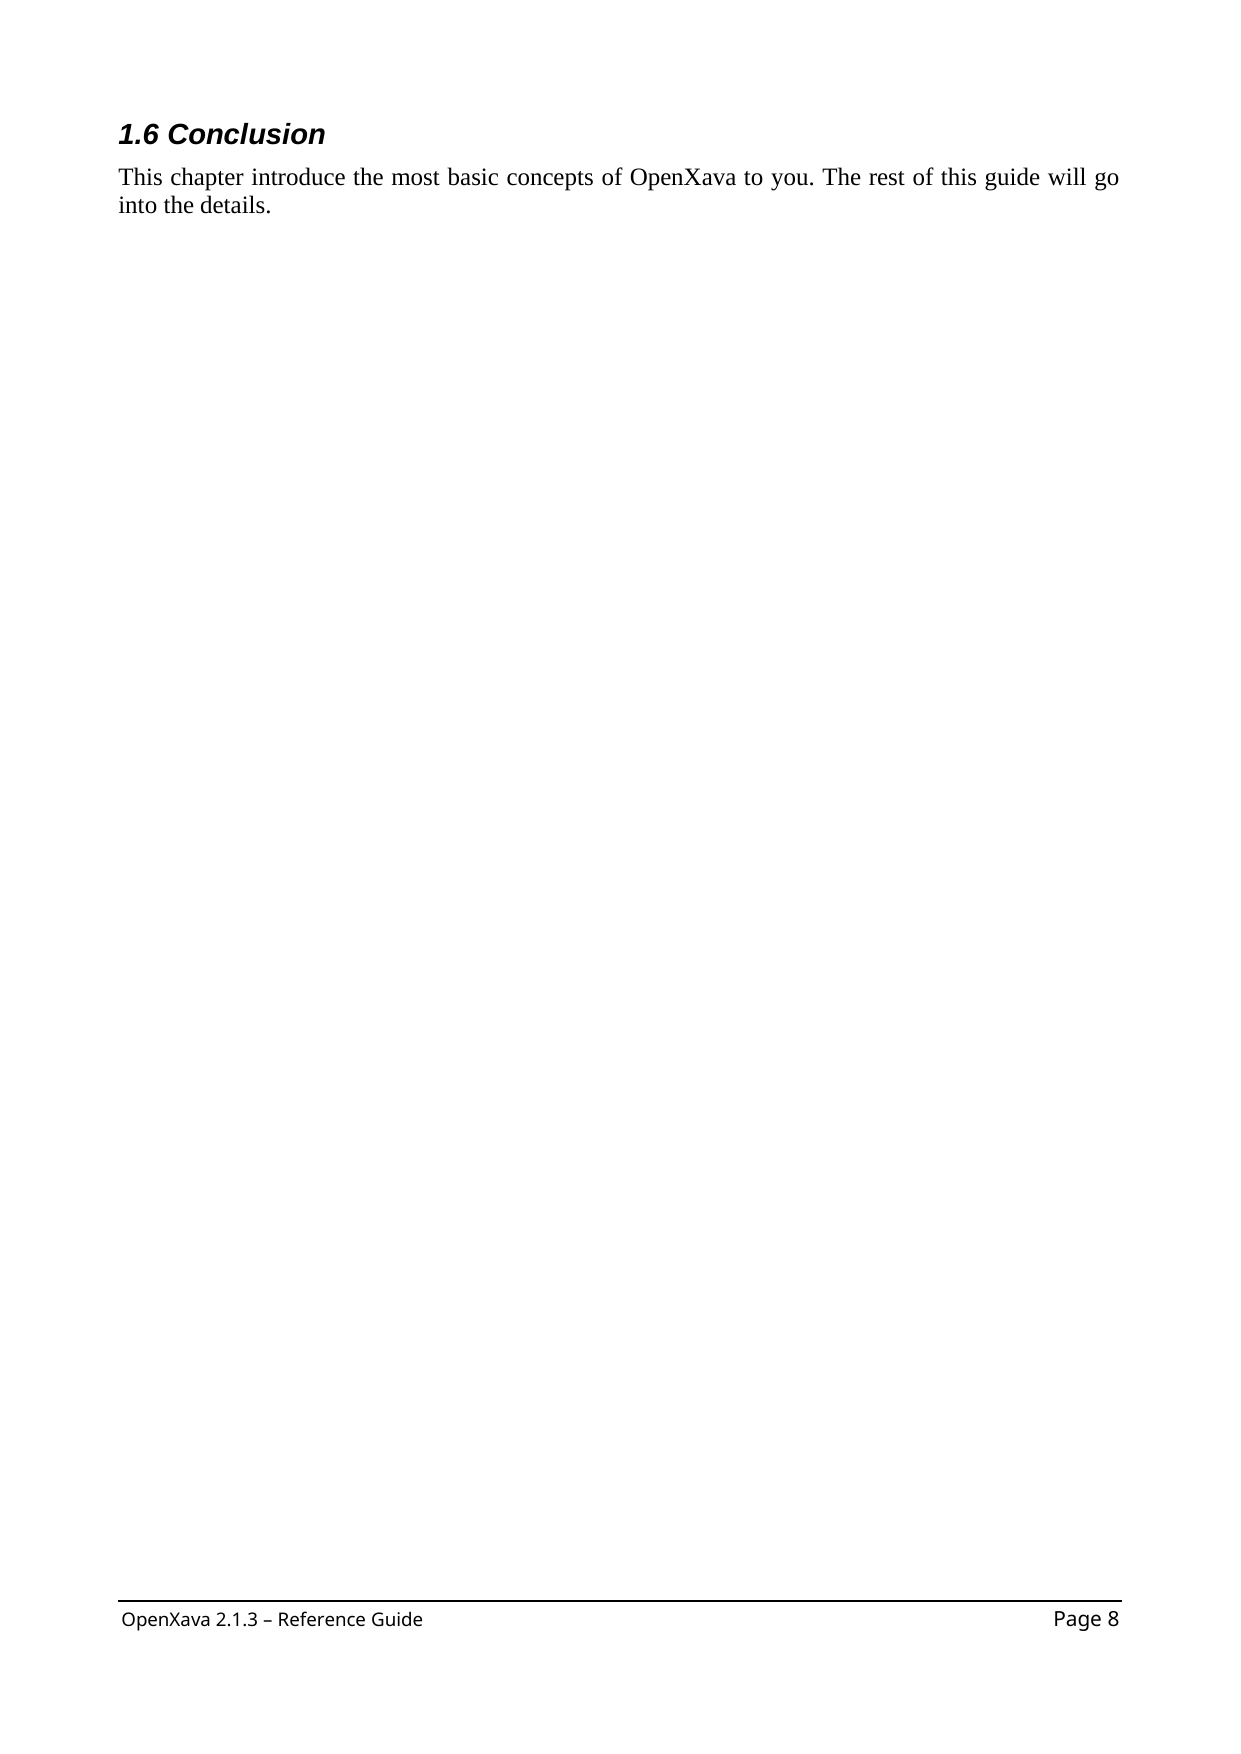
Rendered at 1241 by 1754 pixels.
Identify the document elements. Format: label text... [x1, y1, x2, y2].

text This chapter introduce the most basic concepts of OpenXava to you. The rest of this guide will go into the details. [118, 163, 1122, 219]
subtitle Conclusion [118, 118, 1122, 151]
